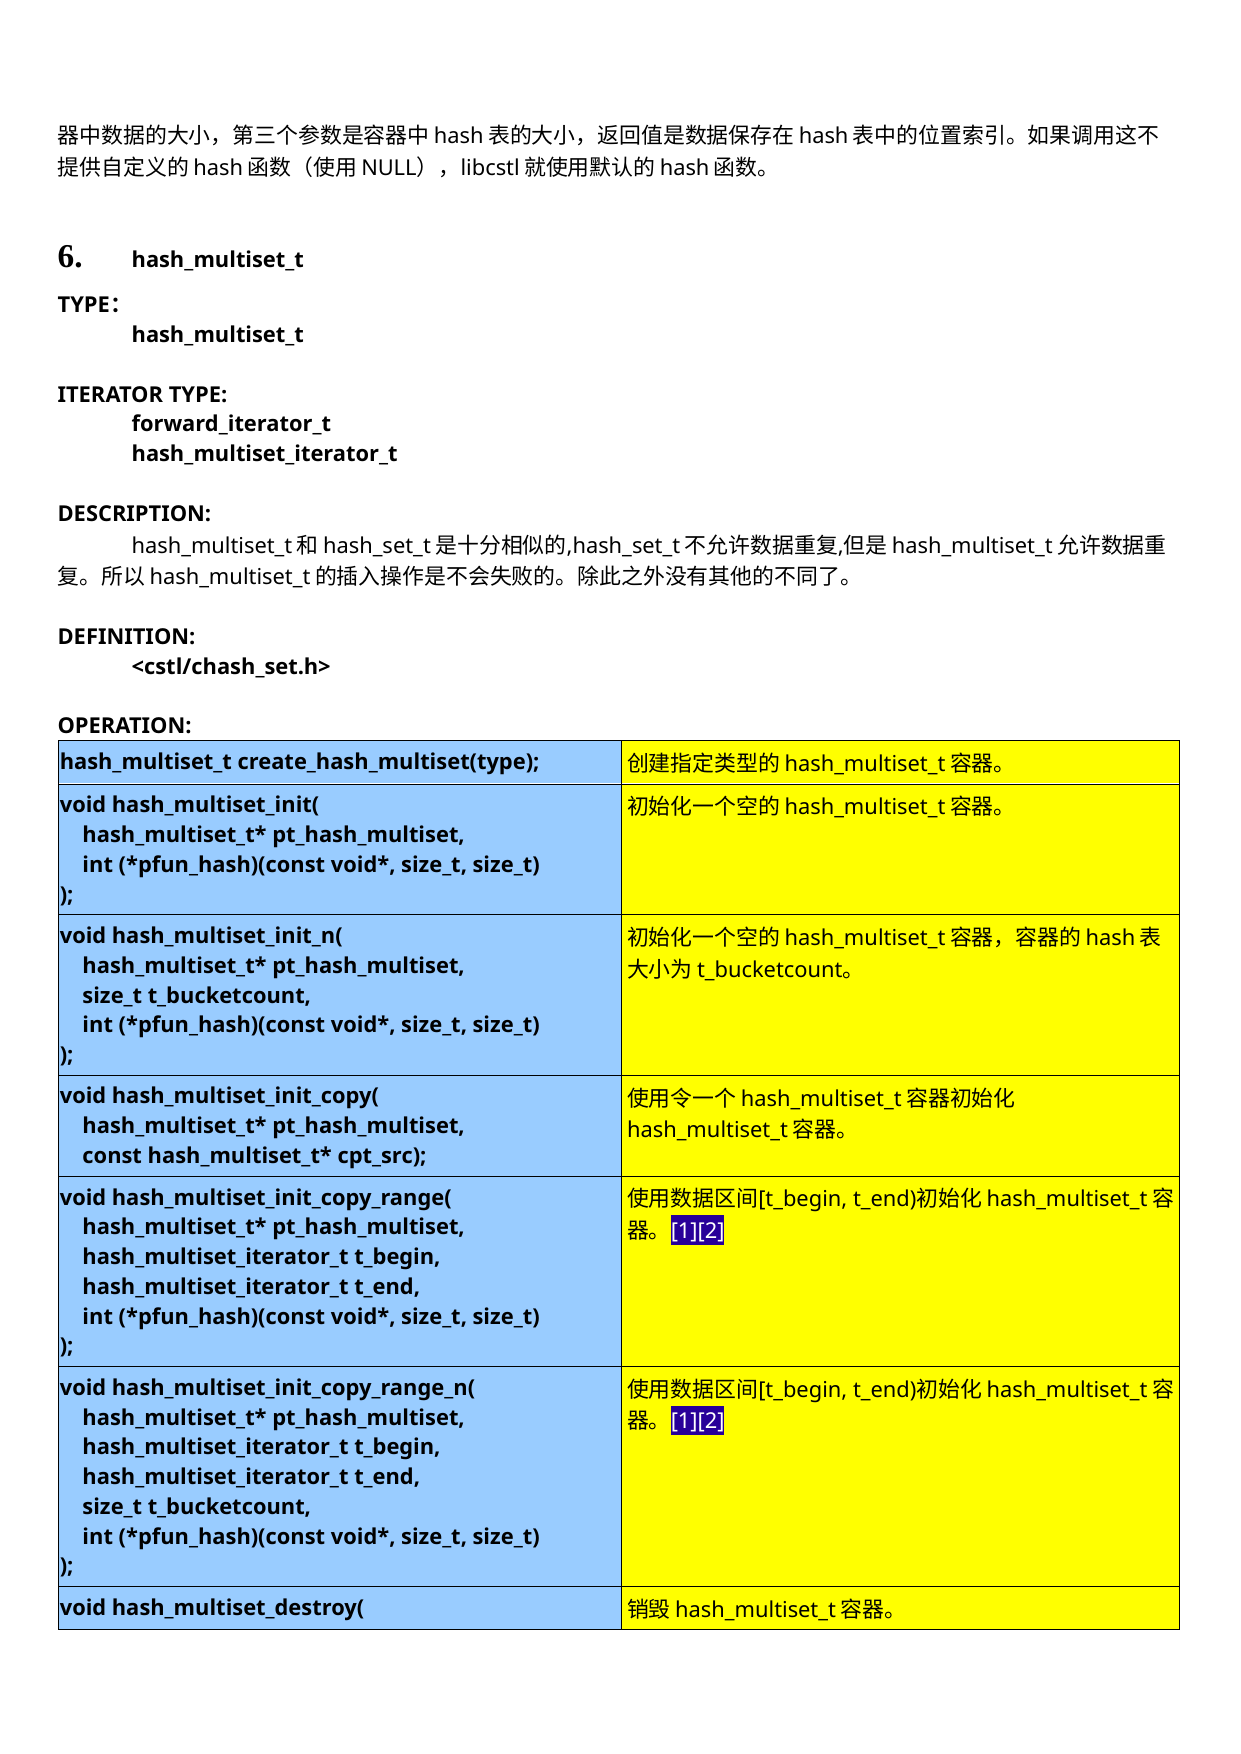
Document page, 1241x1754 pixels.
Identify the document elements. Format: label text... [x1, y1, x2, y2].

text OPERATION: [57, 710, 1179, 740]
table_header 创建指定类型的hash_multiset_t容器。 [622, 741, 1179, 783]
text <cstl/chash_set.h> [57, 651, 1179, 681]
subtitle hash_multiset_t [57, 236, 1179, 275]
text DEFINITION: [57, 621, 1179, 651]
text hash_multiset_t和hash_set_t是十分相似的,hash_set_t不允许数据重复,但是hash_multiset_t允许数据重复。所以hash_multiset_t的插入操作是不会失败的。除此之外没有其他的不同了。 [57, 528, 1179, 591]
table_cell 销毁hash_multiset_t容器。 [622, 1587, 1179, 1629]
table_cell void hash_multiset_init_copy_range_n( hash_multiset_t* pt_hash_multiset, hash_multiset_iterator_t t_begin, hash_multiset_iterator_t t_end, size_t t_bucketcount, int (*pfun_hash)(const void*, size_t, size_t) ); [59, 1367, 621, 1586]
table_cell void hash_multiset_destroy( [59, 1587, 621, 1629]
table_cell void hash_multiset_init_n( hash_multiset_t* pt_hash_multiset, size_t t_bucketcount, int (*pfun_hash)(const void*, size_t, size_t) ); [59, 915, 621, 1075]
table_header hash_multiset_t create_hash_multiset(type); [59, 741, 621, 783]
table_cell void hash_multiset_init( hash_multiset_t* pt_hash_multiset, int (*pfun_hash)(const void*, size_t, size_t) ); [59, 785, 621, 914]
table_cell void hash_multiset_init_copy( hash_multiset_t* pt_hash_multiset, const hash_multiset_t* cpt_src); [59, 1076, 621, 1176]
text 器中数据的大小，第三个参数是容器中hash表的大小，返回值是数据保存在hash表中的位置索引。如果调用这不提供自定义的hash函数（使用NULL），libcstl就使用默认的hash函数。 [57, 118, 1179, 182]
table_cell void hash_multiset_init_copy_range( hash_multiset_t* pt_hash_multiset, hash_multiset_iterator_t t_begin, hash_multiset_iterator_t t_end, int (*pfun_hash)(const void*, size_t, size_t) ); [59, 1177, 621, 1366]
table_cell 使用令一个hash_multiset_t容器初始化hash_multiset_t容器。 [622, 1076, 1179, 1176]
text hash_multiset_t [57, 319, 1179, 349]
table_cell 使用数据区间[t_begin, t_end)初始化hash_multiset_t容器。[1][2] [622, 1367, 1179, 1586]
table_cell 初始化一个空的hash_multiset_t容器，容器的hash表大小为t_bucketcount。 [622, 915, 1179, 1075]
text forward_iterator_t [57, 408, 1179, 438]
table_cell 使用数据区间[t_begin, t_end)初始化hash_multiset_t容器。[1][2] [622, 1177, 1179, 1366]
text DESCRIPTION: [57, 498, 1179, 528]
text ITERATOR TYPE: [57, 379, 1179, 408]
table_cell 初始化一个空的hash_multiset_t容器。 [622, 785, 1179, 914]
text TYPE： [57, 287, 1179, 319]
text hash_multiset_iterator_t [57, 438, 1179, 468]
